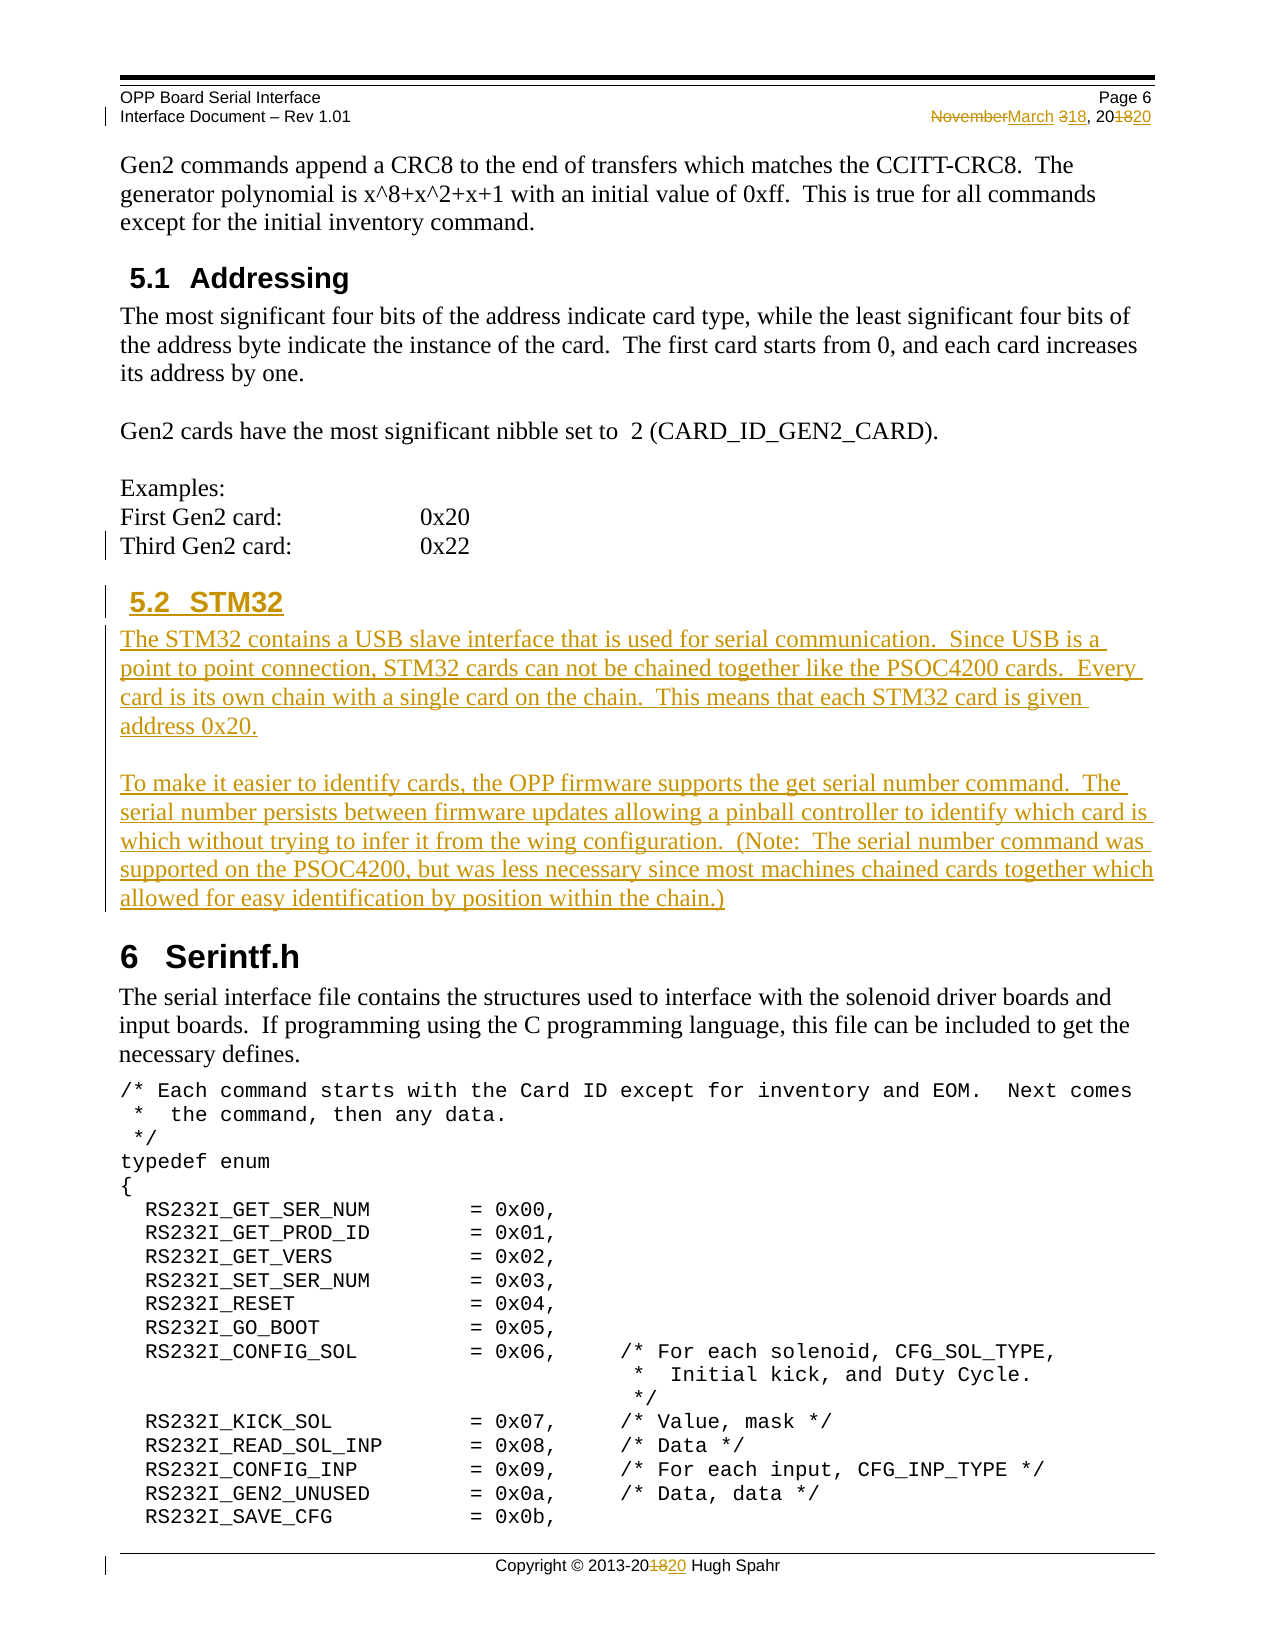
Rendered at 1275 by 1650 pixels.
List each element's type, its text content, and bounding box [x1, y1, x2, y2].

subtitle STM32 [129, 585, 1155, 618]
text */ [120, 1128, 1155, 1151]
text RS232I_CONFIG_INP = 0x09, /* For each input, CFG_INP_TYPE */ [120, 1459, 1155, 1482]
text /* Each command starts with the Card ID except for inventory and EOM. Next comes [120, 1081, 1155, 1104]
text RS232I_GET_PROD_ID = 0x01, [120, 1222, 1155, 1246]
text To make it easier to identify cards, the OPP firmware supports the get serial number command. The serial number persists between firmware updates allowing a pinball controller to identify which card is which without trying to infer it from the wing configuration. (Note: The serial number command was supported on the PSOC4200, but was less necessary since most machines chained cards together which allowed for easy identification by position within the chain.) [120, 768, 1155, 912]
text RS232I_SET_SER_NUM = 0x03, [120, 1270, 1155, 1293]
text RS232I_CONFIG_SOL = 0x06, /* For each solenoid, CFG_SOL_TYPE, [120, 1341, 1155, 1364]
text Third Gen2 card: 0x22 [120, 531, 1155, 560]
subtitle Addressing [129, 261, 1155, 295]
text RS232I_GET_VERS = 0x02, [120, 1246, 1155, 1270]
text RS232I_GET_SER_NUM = 0x00, [120, 1199, 1155, 1222]
text The serial interface file contains the structures used to interface with the solenoid driver boards and input boards. If programming using the C programming language, this file can be included to get the necessary defines. [118, 982, 1155, 1068]
text RS232I_READ_SOL_INP = 0x08, /* Data */ [120, 1435, 1155, 1459]
text RS232I_RESET = 0x04, [120, 1293, 1155, 1317]
text typedef enum [120, 1151, 1155, 1175]
text { [120, 1175, 1155, 1199]
text */ [120, 1388, 1155, 1412]
text The STM32 contains a USB slave interface that is used for serial communication. Since USB is a point to point connection, STM32 cards can not be chained together like the PSOC4200 cards. Every card is its own chain with a single card on the chain. This means that each STM32 card is given address 0x20. [120, 624, 1155, 739]
text RS232I_KICK_SOL = 0x07, /* Value, mask */ [120, 1412, 1155, 1435]
text First Gen2 card: 0x20 [120, 502, 1155, 531]
text Gen2 cards have the most significant nibble set to 2 (CARD_ID_GEN2_CARD). [120, 416, 1155, 445]
text RS232I_GO_BOOT = 0x05, [120, 1317, 1155, 1341]
text * Initial kick, and Duty Cycle. [120, 1364, 1155, 1388]
text RS232I_SAVE_CFG = 0x0b, [120, 1506, 1155, 1530]
text Gen2 commands append a CRC8 to the end of transfers which matches the CCITT-CRC8. The generator polynomial is x^8+x^2+x+1 with an initial value of 0xff. This is true for all commands except for the initial inventory command. [120, 150, 1155, 236]
text Examples: [120, 473, 1155, 502]
text * the command, then any data. [120, 1104, 1155, 1128]
text RS232I_GEN2_UNUSED = 0x0a, /* Data, data */ [120, 1482, 1155, 1506]
text The most significant four bits of the address indicate card type, while the least significant four bits of the address byte indicate the instance of the card. The first card starts from 0, and each card increases its address by one. [120, 301, 1155, 387]
subtitle Serintf.h [120, 937, 1155, 976]
